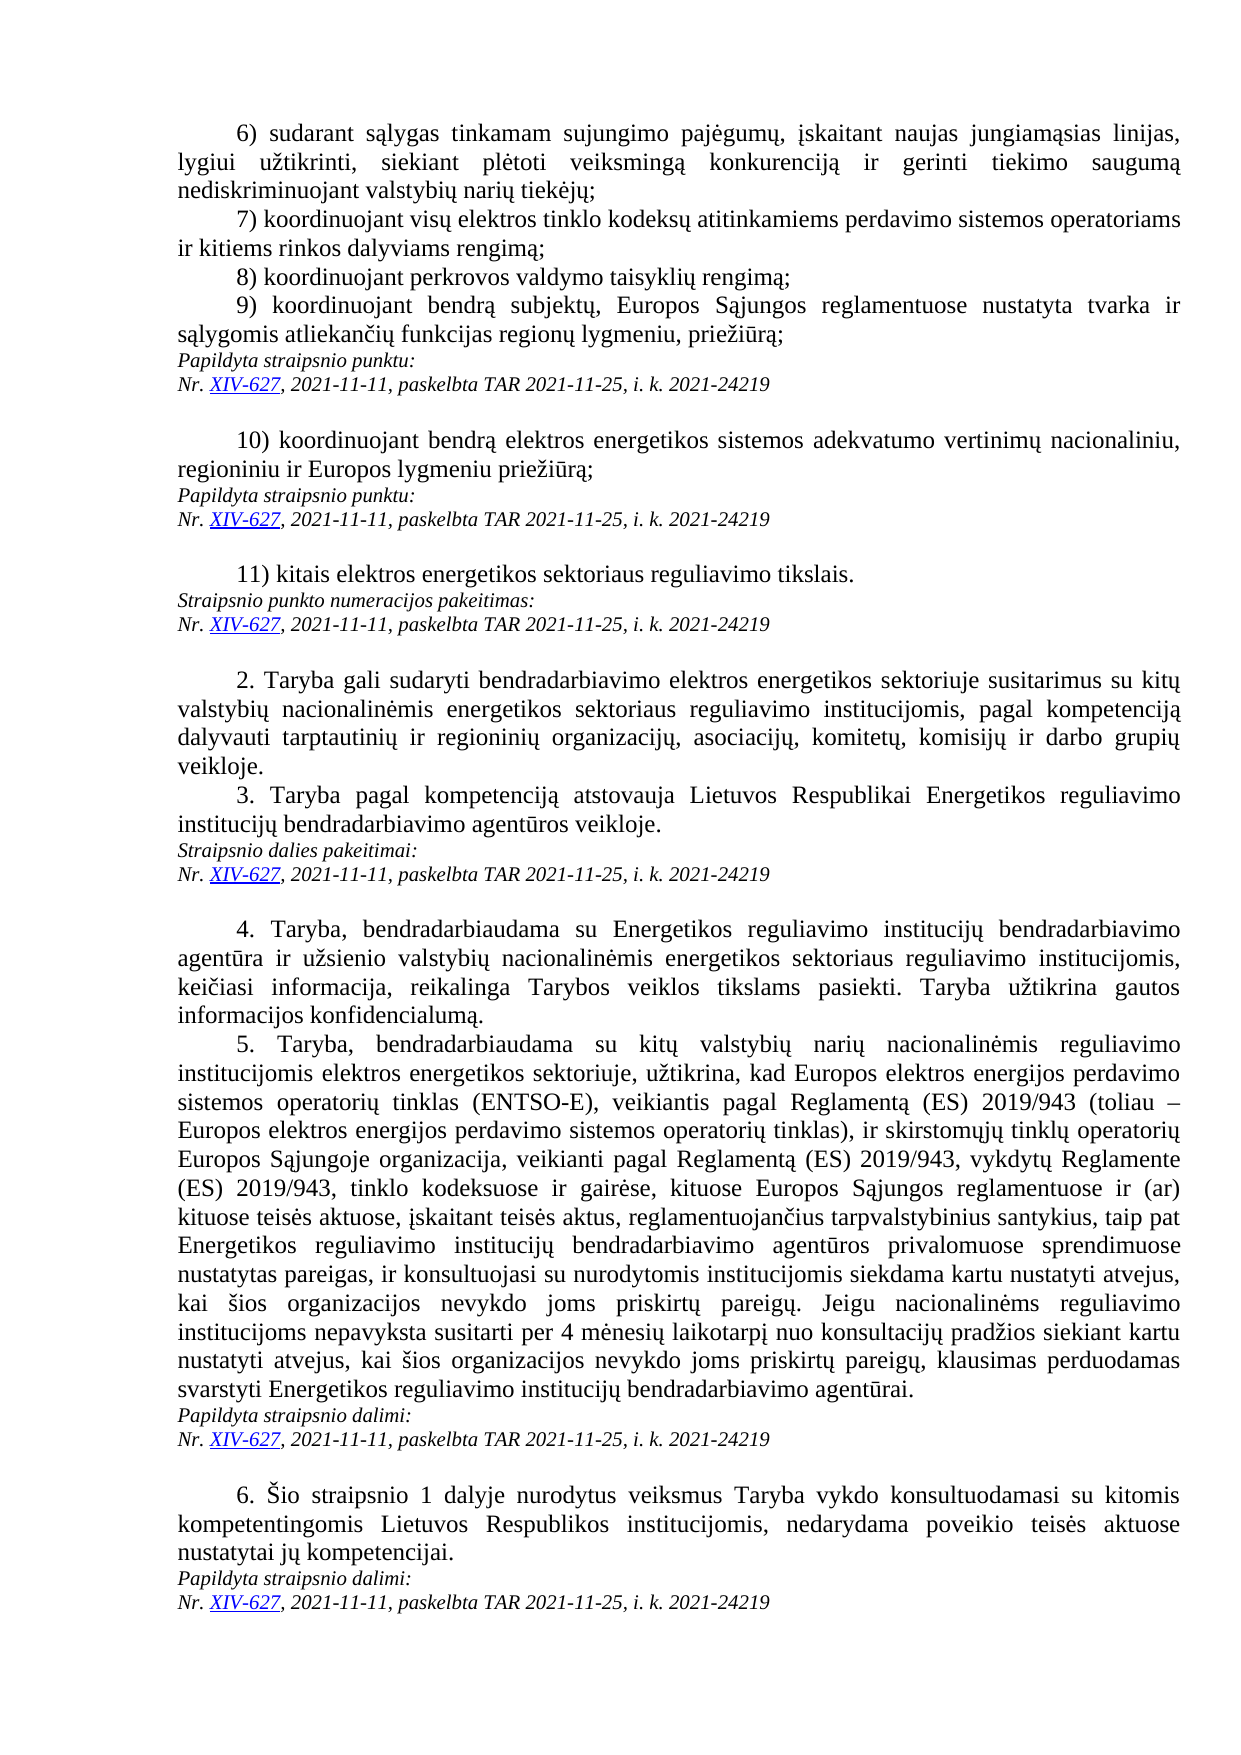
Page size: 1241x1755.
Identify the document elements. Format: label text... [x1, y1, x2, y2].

text 9) koordinuojant bendrą subjektų, Europos Sąjungos reglamentuose nustatyta tvarka ir sąlygomis atliekančių funkcijas regionų lygmeniu, priežiūrą; [177, 291, 1181, 348]
text Papildyta straipsnio punktu: [177, 348, 1181, 372]
text 8) koordinuojant perkrovos valdymo taisyklių rengimą; [177, 262, 1181, 291]
text Nr. XIV-627, 2021-11-11, paskelbta TAR 2021-11-25, i. k. 2021-24219 [177, 1427, 1181, 1451]
text 11) kitais elektros energetikos sektoriaus reguliavimo tikslais. [177, 559, 1181, 588]
text Straipsnio dalies pakeitimai: [177, 837, 1181, 862]
text Nr. XIV-627, 2021-11-11, paskelbta TAR 2021-11-25, i. k. 2021-24219 [177, 372, 1181, 396]
text Straipsnio punkto numeracijos pakeitimas: [177, 588, 1181, 612]
text 3. Taryba pagal kompetenciją atstovauja Lietuvos Respublikai Energetikos reguliavimo institucijų bendradarbiavimo agentūros veikloje. [177, 780, 1181, 837]
text Papildyta straipsnio dalimi: [177, 1403, 1181, 1427]
text 5. Taryba, bendradarbiaudama su kitų valstybių narių nacionalinėmis reguliavimo institucijomis elektros energetikos sektoriuje, užtikrina, kad Europos elektros energijos perdavimo sistemos operatorių tinklas (ENTSO-E), veikiantis pagal Reglamentą (ES) 2019/943 (toliau – Europos elektros energijos perdavimo sistemos operatorių tinklas), ir skirstomųjų tinklų operatorių Europos Sąjungoje organizacija, veikianti pagal Reglamentą (ES) 2019/943, vykdytų Reglamente (ES) 2019/943, tinklo kodeksuose ir gairėse, kituose Europos Sąjungos reglamentuose ir (ar) kituose teisės aktuose, įskaitant teisės aktus, reglamentuojančius tarpvalstybinius santykius, taip pat Energetikos reguliavimo institucijų bendradarbiavimo agentūros privalomuose sprendimuose nustatytas pareigas, ir konsultuojasi su nurodytomis institucijomis siekdama kartu nustatyti atvejus, kai šios organizacijos nevykdo joms priskirtų pareigų. Jeigu nacionalinėms reguliavimo institucijoms nepavyksta susitarti per 4 mėnesių laikotarpį nuo konsultacijų pradžios siekiant kartu nustatyti atvejus, kai šios organizacijos nevykdo joms priskirtų pareigų, klausimas perduodamas svarstyti Energetikos reguliavimo institucijų bendradarbiavimo agentūrai. [177, 1029, 1181, 1403]
text 4. Taryba, bendradarbiaudama su Energetikos reguliavimo institucijų bendradarbiavimo agentūra ir užsienio valstybių nacionalinėmis energetikos sektoriaus reguliavimo institucijomis, keičiasi informacija, reikalinga Tarybos veiklos tikslams pasiekti. Taryba užtikrina gautos informacijos konfidencialumą. [177, 914, 1181, 1029]
text 7) koordinuojant visų elektros tinklo kodeksų atitinkamiems perdavimo sistemos operatoriams ir kitiems rinkos dalyviams rengimą; [177, 204, 1181, 262]
text 10) koordinuojant bendrą elektros energetikos sistemos adekvatumo vertinimų nacionaliniu, regioniniu ir Europos lygmeniu priežiūrą; [177, 425, 1181, 482]
text 6. Šio straipsnio 1 dalyje nurodytus veiksmus Taryba vykdo konsultuodamasi su kitomis kompetentingomis Lietuvos Respublikos institucijomis, nedarydama poveikio teisės aktuose nustatytai jų kompetencijai. [177, 1480, 1181, 1566]
text 6) sudarant sąlygas tinkamam sujungimo pajėgumų, įskaitant naujas jungiamąsias linijas, lygiui užtikrinti, siekiant plėtoti veiksmingą konkurenciją ir gerinti tiekimo saugumą nediskriminuojant valstybių narių tiekėjų; [177, 118, 1181, 204]
text 2. Taryba gali sudaryti bendradarbiavimo elektros energetikos sektoriuje susitarimus su kitų valstybių nacionalinėmis energetikos sektoriaus reguliavimo institucijomis, pagal kompetenciją dalyvauti tarptautinių ir regioninių organizacijų, asociacijų, komitetų, komisijų ir darbo grupių veikloje. [177, 665, 1181, 780]
text Papildyta straipsnio dalimi: [177, 1566, 1181, 1590]
text Nr. XIV-627, 2021-11-11, paskelbta TAR 2021-11-25, i. k. 2021-24219 [177, 612, 1181, 636]
text Nr. XIV-627, 2021-11-11, paskelbta TAR 2021-11-25, i. k. 2021-24219 [177, 507, 1181, 531]
text Nr. XIV-627, 2021-11-11, paskelbta TAR 2021-11-25, i. k. 2021-24219 [177, 862, 1181, 886]
text Papildyta straipsnio punktu: [177, 482, 1181, 507]
text Nr. XIV-627, 2021-11-11, paskelbta TAR 2021-11-25, i. k. 2021-24219 [177, 1590, 1181, 1614]
